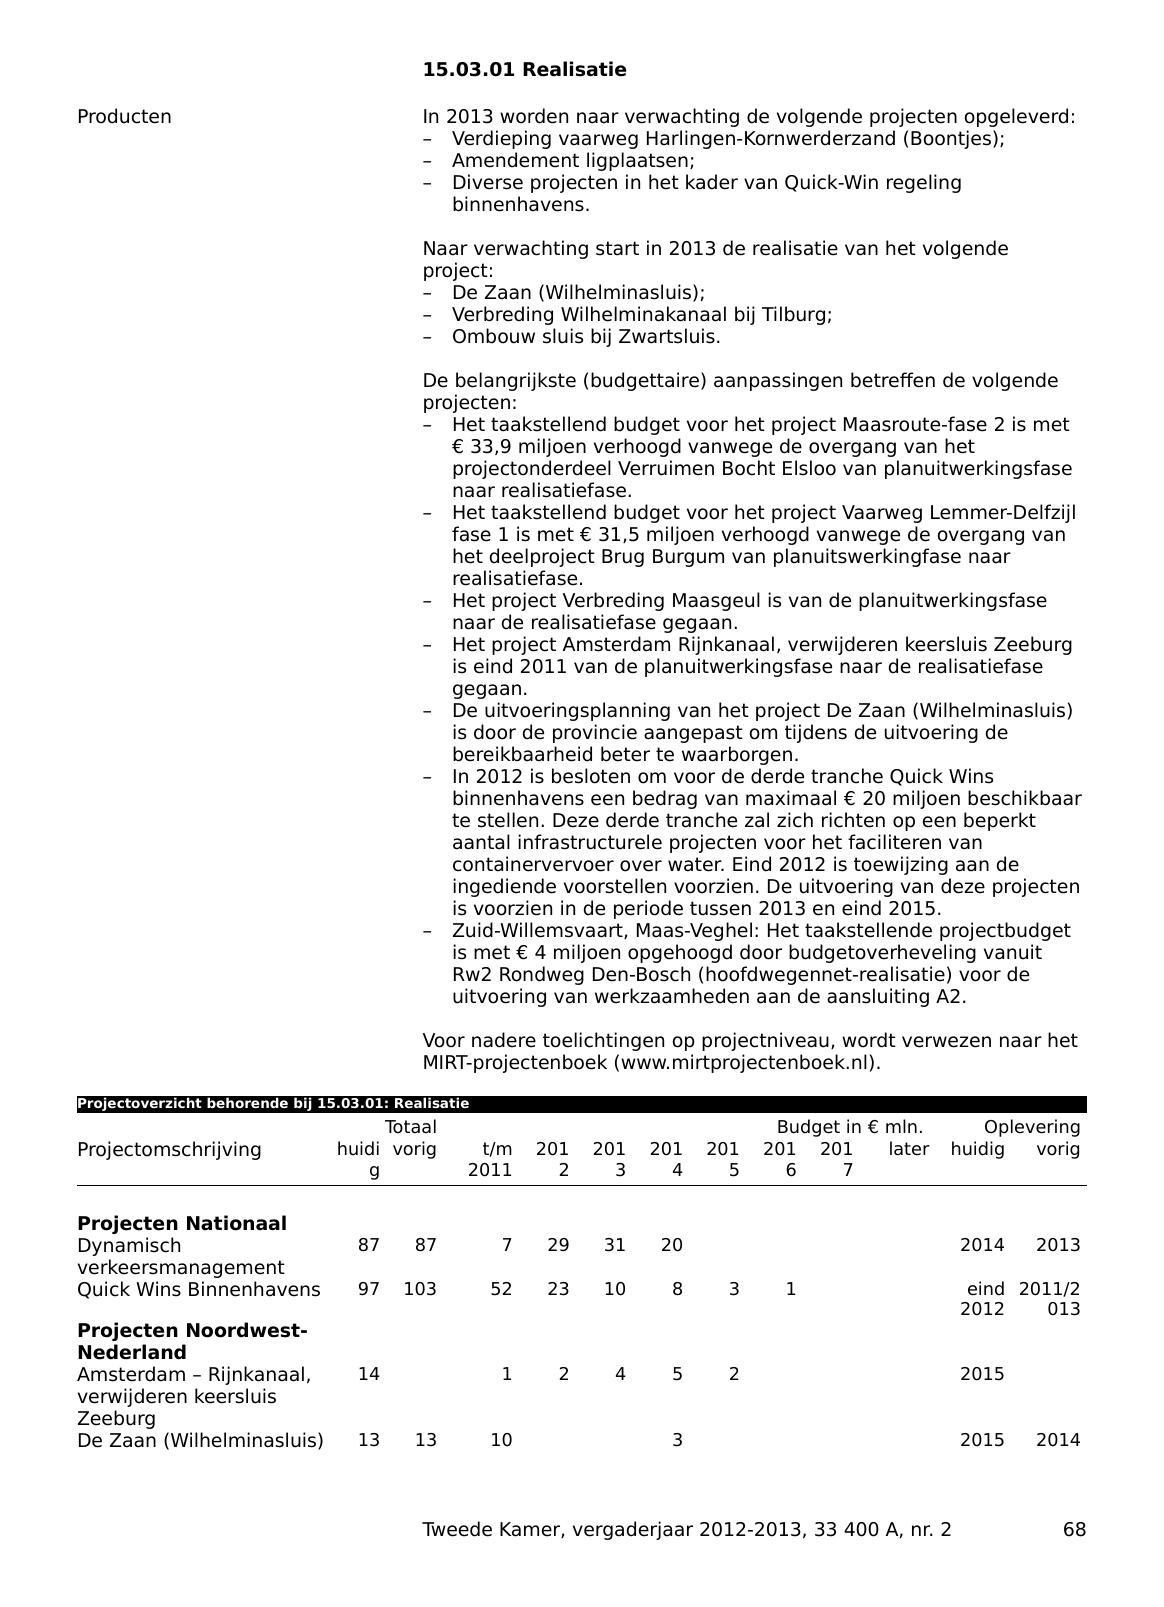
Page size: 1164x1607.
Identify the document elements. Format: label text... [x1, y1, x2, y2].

table_cell 4 [575, 1364, 632, 1430]
table_cell [329, 1186, 386, 1213]
table_cell 2015 [935, 1364, 1011, 1430]
table_cell 8 [632, 1279, 689, 1320]
table_cell Projectomschrijving [77, 1139, 329, 1185]
table_cell [935, 1320, 1011, 1364]
table_cell Budget in € mln. [443, 1113, 935, 1139]
table_cell [386, 1213, 443, 1235]
table_cell 3 [632, 1430, 689, 1452]
text – Het taakstellend budget voor het project Vaarweg Lemmer-Delfzijl fase 1 is met € 31,5 miljoen verhoogd vanwege de overgang van het deelproject Brug Burgum van planuitswerkingfase naar realisatiefase. [422, 502, 1087, 590]
table_cell [803, 1213, 859, 1235]
table_cell [632, 1213, 689, 1235]
table_cell [689, 1213, 746, 1235]
table_cell [329, 1320, 386, 1364]
table_cell [803, 1235, 859, 1279]
table_cell 29 [519, 1235, 575, 1279]
table_cell 52 [443, 1279, 518, 1320]
table_cell [803, 1320, 859, 1364]
table_cell [859, 1186, 935, 1213]
table_cell 2015 [689, 1139, 746, 1185]
table_cell 10 [443, 1430, 518, 1452]
table_cell [632, 1320, 689, 1364]
table_cell 2014 [1011, 1430, 1087, 1452]
table_cell t/m 2011 [443, 1139, 518, 1185]
table_cell 2015 [935, 1430, 1011, 1452]
table_header Projectoverzicht behorende bij 15.03.01: Realisatie [77, 1096, 1087, 1111]
table_cell 14 [329, 1364, 386, 1430]
table_cell 31 [575, 1235, 632, 1279]
table_cell 2013 [575, 1139, 632, 1185]
text – Verdieping vaarweg Harlingen-Kornwerderzand (Boontjes); [422, 128, 1087, 150]
table_cell [575, 1186, 632, 1213]
table_cell Dynamisch verkeersmanagement [77, 1235, 329, 1279]
text – Diverse projecten in het kader van Quick-Win regeling binnenhavens. [422, 172, 1087, 216]
table_cell 13 [329, 1430, 386, 1452]
table_cell [519, 1320, 575, 1364]
table_cell 7 [443, 1235, 518, 1279]
table_cell [689, 1430, 746, 1452]
table_cell 2016 [746, 1139, 802, 1185]
table_cell [859, 1279, 935, 1320]
text – Verbreding Wilhelminakanaal bij Tilburg; [422, 304, 1087, 326]
table_cell huidig [935, 1139, 1011, 1185]
table_cell Oplevering [935, 1113, 1087, 1139]
table_cell [859, 1320, 935, 1364]
table_cell [575, 1430, 632, 1452]
table_cell [632, 1186, 689, 1213]
text – De Zaan (Wilhelminasluis); [422, 282, 1087, 304]
table_cell De Zaan (Wilhelminasluis) [77, 1430, 329, 1452]
table_cell 103 [386, 1279, 443, 1320]
table_cell [859, 1430, 935, 1452]
table_cell Amsterdam – Rijnkanaal, verwijderen keersluis Zeeburg [77, 1364, 329, 1430]
table_cell [443, 1213, 518, 1235]
table_cell 2 [519, 1364, 575, 1430]
table_cell vorig [386, 1139, 443, 1185]
table_cell 5 [632, 1364, 689, 1430]
table_cell 87 [386, 1235, 443, 1279]
table_cell 1 [443, 1364, 518, 1430]
table_cell 2014 [632, 1139, 689, 1185]
table_cell [1011, 1213, 1087, 1235]
table_cell [77, 1186, 329, 1213]
table_cell 2012 [519, 1139, 575, 1185]
table_cell [443, 1320, 518, 1364]
table_cell [386, 1364, 443, 1430]
table_cell [1011, 1320, 1087, 1364]
table_cell eind 2012 [935, 1279, 1011, 1320]
table_cell [77, 1113, 329, 1139]
table_cell [859, 1364, 935, 1430]
table_cell [746, 1364, 802, 1430]
table_cell later [859, 1139, 935, 1185]
table_cell 23 [519, 1279, 575, 1320]
table_cell [575, 1320, 632, 1364]
text De belangrijkste (budgettaire) aanpassingen betreffen de volgende projecten: [422, 370, 1087, 414]
table_cell [859, 1235, 935, 1279]
text – In 2012 is besloten om voor de derde tranche Quick Wins binnenhavens een bedrag van maximaal € 20 miljoen beschikbaar te stellen. Deze derde tranche zal zich richten op een beperkt aantal infrastructurele projecten voor het faciliteren van containervervoer over water. Eind 2012 is toewijzing aan de ingediende voorstellen voorzien. De uitvoering van deze projecten is voorzien in de periode tussen 2013 en eind 2015. [422, 766, 1087, 920]
table_cell [935, 1213, 1011, 1235]
table_cell [803, 1364, 859, 1430]
table_cell [386, 1186, 443, 1213]
table_cell 1 [746, 1279, 802, 1320]
table_cell [746, 1213, 802, 1235]
table_cell [1011, 1364, 1087, 1430]
table_cell [1011, 1186, 1087, 1213]
subtitle 15.03.01 Realisatie [422, 59, 1087, 81]
table_cell [803, 1279, 859, 1320]
table_cell 87 [329, 1235, 386, 1279]
table_cell Quick Wins Binnenhavens [77, 1279, 329, 1320]
text In 2013 worden naar verwachting de volgende projecten opgeleverd: [422, 106, 1087, 128]
table_cell 2017 [803, 1139, 859, 1185]
table_cell [689, 1186, 746, 1213]
table_cell [519, 1430, 575, 1452]
table_cell vorig [1011, 1139, 1087, 1185]
table_cell [859, 1213, 935, 1235]
table_cell Projecten Nationaal [77, 1213, 329, 1235]
table_cell [746, 1186, 802, 1213]
text – Zuid-Willemsvaart, Maas-Veghel: Het taakstellende projectbudget is met € 4 miljoen opgehoogd door budgetoverheveling vanuit Rw2 Rondweg Den-Bosch (hoofdwegennet-realisatie) voor de uitvoering van werkzaamheden aan de aansluiting A2. [422, 920, 1087, 1008]
table_cell 13 [386, 1430, 443, 1452]
text – De uitvoeringsplanning van het project De Zaan (Wilhelminasluis) is door de provincie aangepast om tijdens de uitvoering de bereikbaarheid beter te waarborgen. [422, 700, 1087, 766]
text – Het project Amsterdam Rijnkanaal, verwijderen keersluis Zeeburg is eind 2011 van de planuitwerkingsfase naar de realisatiefase gegaan. [422, 634, 1087, 700]
table_cell 3 [689, 1279, 746, 1320]
text Producten [77, 106, 399, 128]
table_cell [575, 1213, 632, 1235]
table_cell huidig [329, 1139, 386, 1185]
table_cell [803, 1430, 859, 1452]
text [77, 128, 399, 136]
table_cell 2013 [1011, 1235, 1087, 1279]
text Voor nadere toelichtingen op projectniveau, wordt verwezen naar het MIRT-projectenboek (www.mirtprojectenboek.nl). [422, 1030, 1087, 1074]
table_cell 2011/2013 [1011, 1279, 1087, 1320]
table_cell [746, 1320, 802, 1364]
text – Het project Verbreding Maasgeul is van de planuitwerkingsfase naar de realisatiefase gegaan. [422, 590, 1087, 634]
table_cell 2 [689, 1364, 746, 1430]
table_cell [386, 1320, 443, 1364]
table_cell Projecten Noordwest-Nederland [77, 1320, 329, 1364]
text – Ombouw sluis bij Zwartsluis. [422, 326, 1087, 348]
text – Het taakstellend budget voor het project Maasroute-fase 2 is met € 33,9 miljoen verhoogd vanwege de overgang van het projectonderdeel Verruimen Bocht Elsloo van planuitwerkingsfase naar realisatiefase. [422, 414, 1087, 502]
table_cell [329, 1213, 386, 1235]
table_cell [746, 1430, 802, 1452]
table_cell [443, 1186, 518, 1213]
table_cell 97 [329, 1279, 386, 1320]
table_cell 10 [575, 1279, 632, 1320]
text – Amendement ligplaatsen; [422, 150, 1087, 172]
text Naar verwachting start in 2013 de realisatie van het volgende project: [422, 238, 1087, 282]
table_cell [689, 1235, 746, 1279]
table_cell 20 [632, 1235, 689, 1279]
table_cell [746, 1235, 802, 1279]
table_cell 2014 [935, 1235, 1011, 1279]
table_cell [519, 1186, 575, 1213]
table_cell [803, 1186, 859, 1213]
table_cell [689, 1320, 746, 1364]
table_cell Totaal [329, 1113, 443, 1139]
table_cell [935, 1186, 1011, 1213]
table_cell [519, 1213, 575, 1235]
